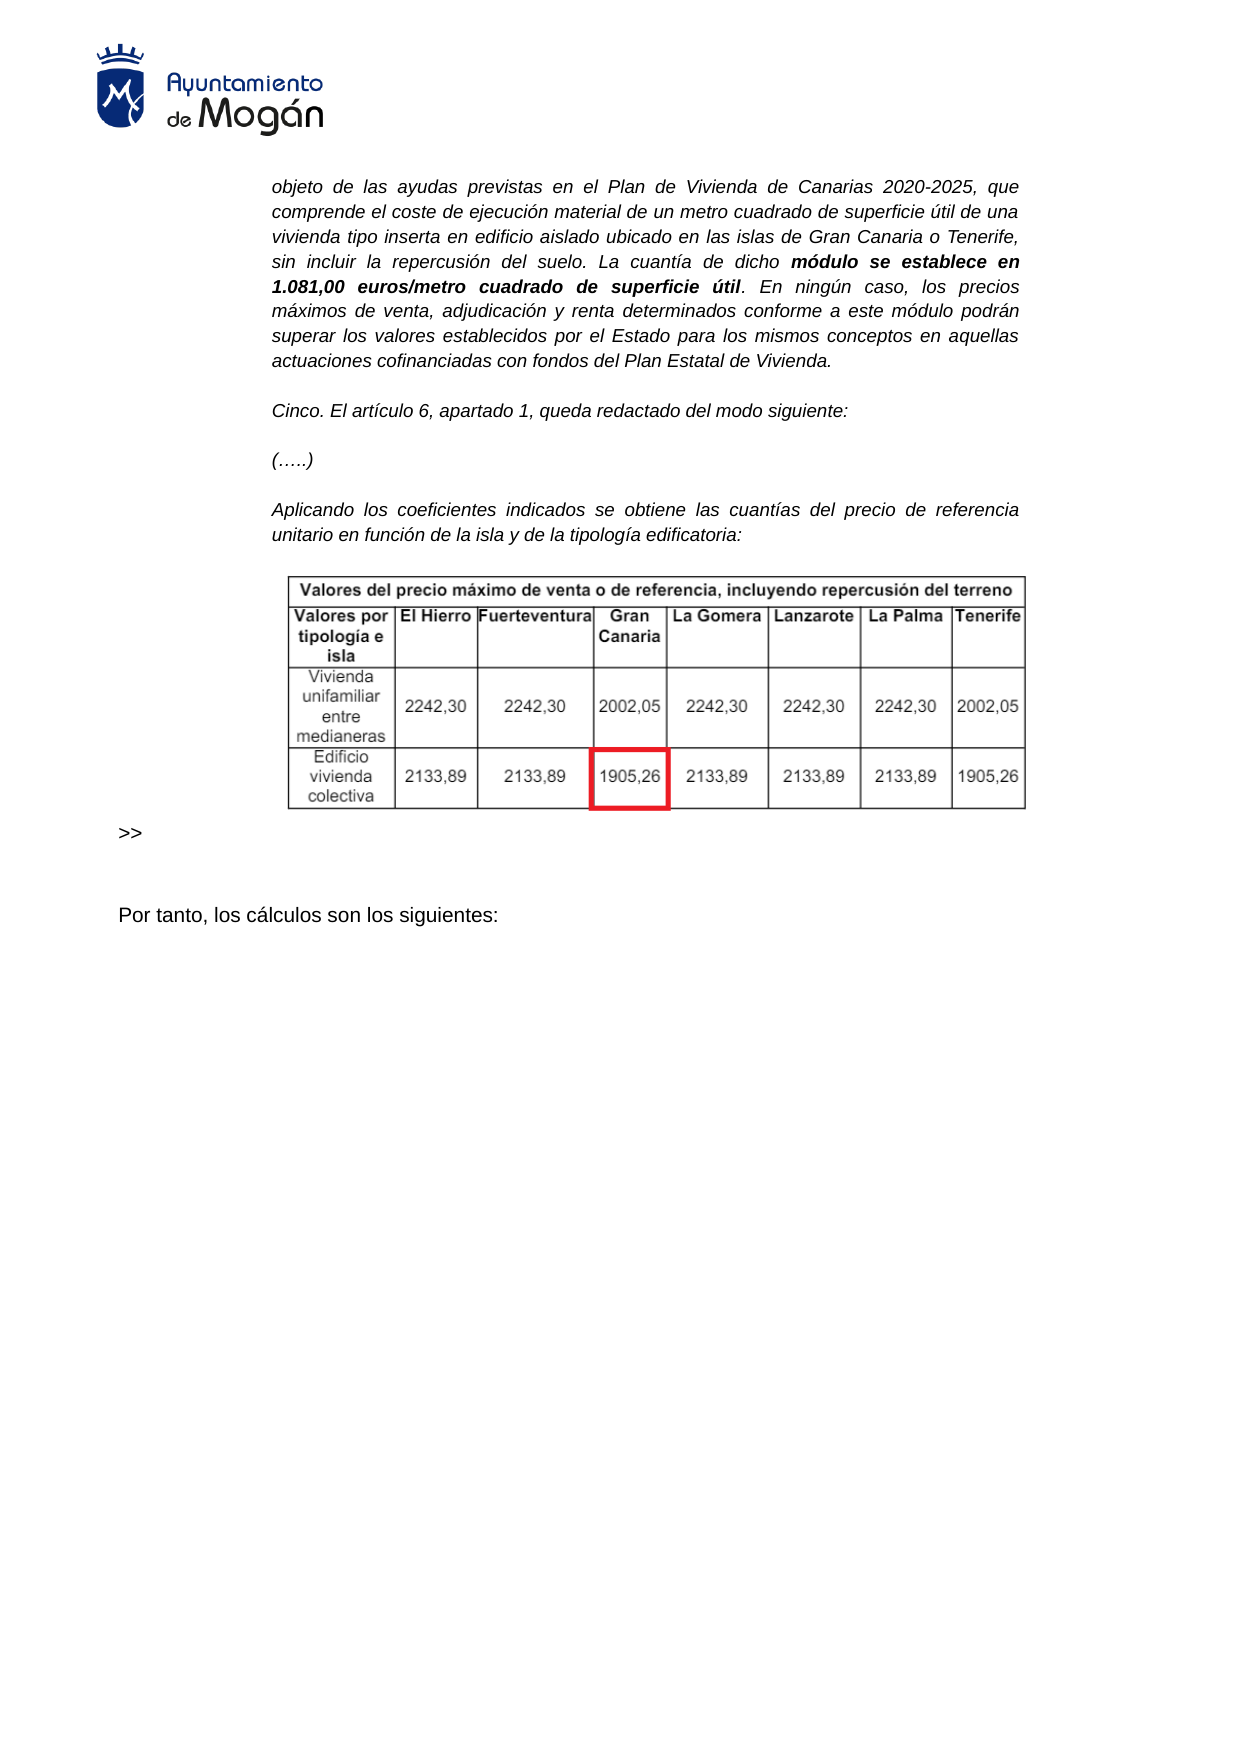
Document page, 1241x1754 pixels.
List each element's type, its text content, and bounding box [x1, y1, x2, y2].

picture [284, 571, 1035, 817]
text Aplicando los coeficientes indicados se obtiene las cuantías del precio de referencia unitario en función de la isla y de la tipología edificatoria: [272, 499, 1022, 545]
text (…..) [272, 449, 1022, 471]
picture [82, 22, 340, 154]
text objeto de las ayudas previstas en el Plan de Vivienda de Canarias 2020-2025, que comprende el coste de ejecución material de un metro cuadrado de superficie útil de una vivienda tipo inserta en edificio aislado ubicado en las islas de Gran Canaria o Tenerife, sin incluir la repercusión del suelo. La cuantía de dicho módulo se establece en 1.081,00 euros/metro cuadrado de superficie útil. En ningún caso, los precios máximos de venta, adjudicación y renta determinados conforme a este módulo podrán superar los valores establecidos por el Estado para los mismos conceptos en aquellas actuaciones cofinanciadas con fondos del Plan Estatal de Vivienda. [272, 176, 1022, 371]
text Por tanto, los cálculos son los siguientes: [118, 903, 1122, 927]
text Cinco. El artículo 6, apartado 1, queda redactado del modo siguiente: [272, 399, 1022, 421]
text >> [118, 821, 1122, 844]
